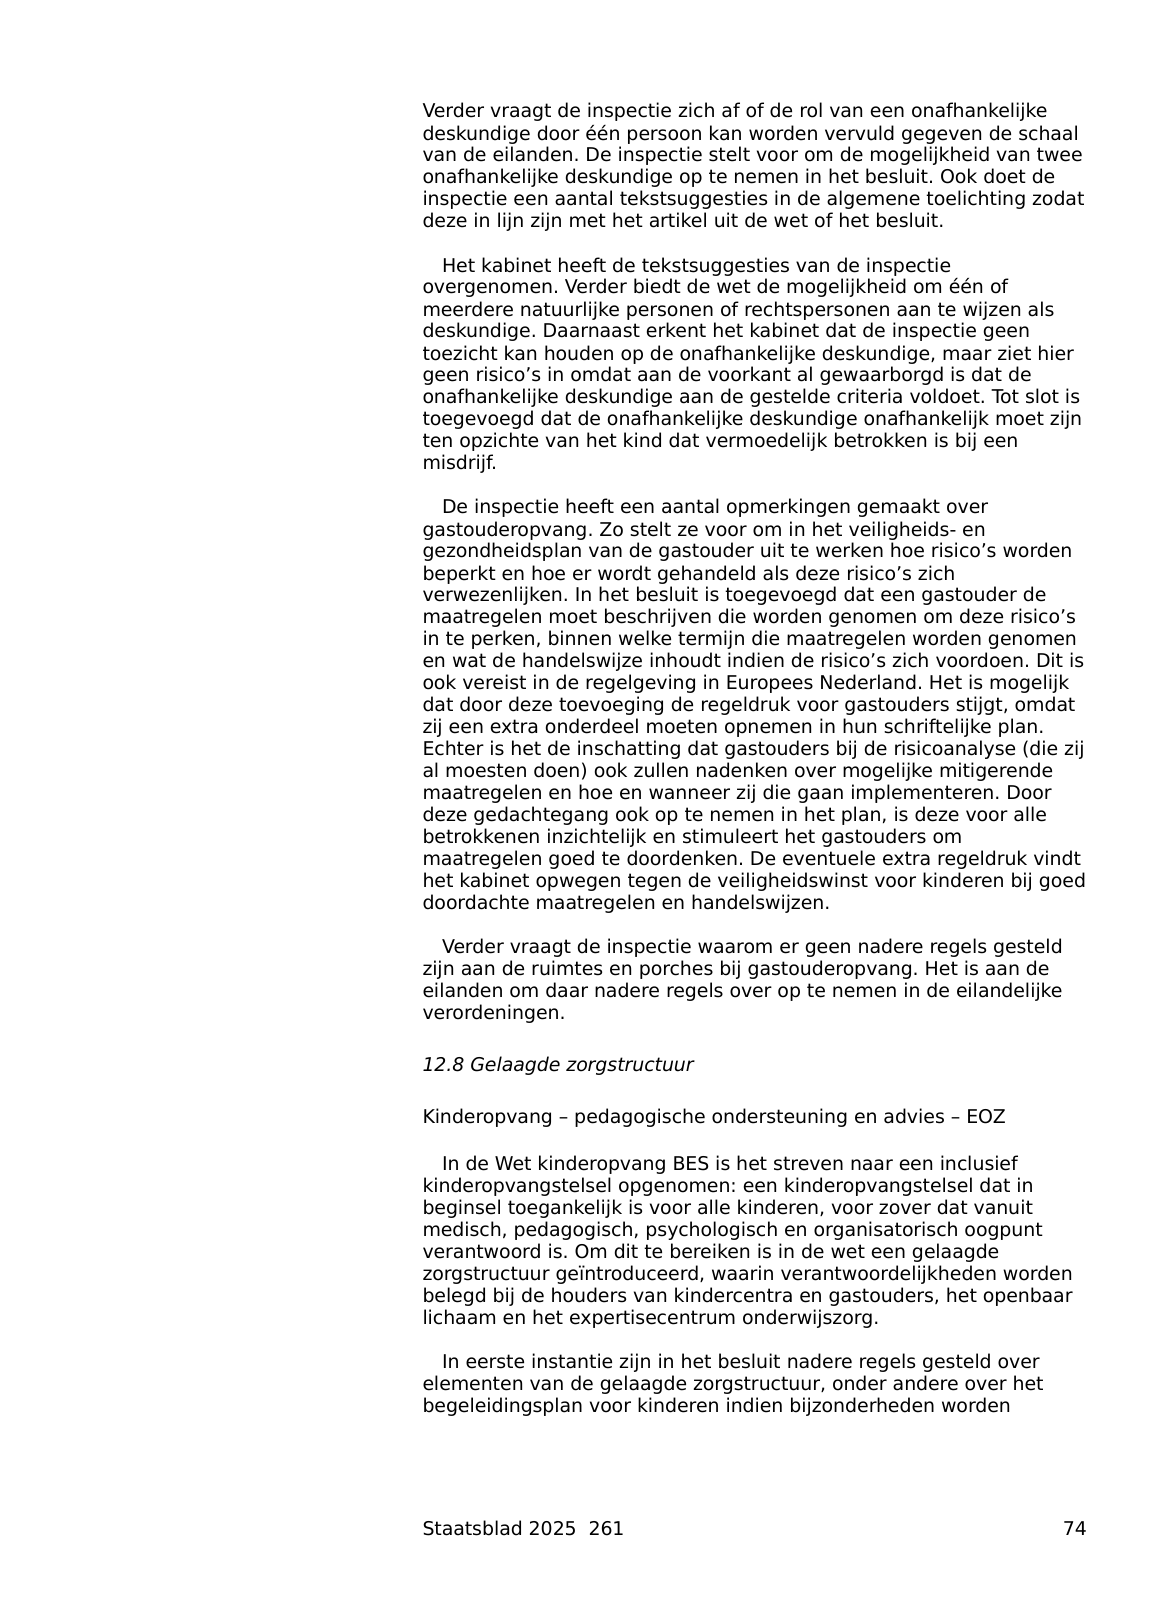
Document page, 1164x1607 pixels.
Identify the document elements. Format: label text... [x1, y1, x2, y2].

subtitle Kinderopvang – pedagogische ondersteuning en advies – EOZ [422, 1106, 1087, 1128]
text Verder vraagt de inspectie waarom er geen nadere regels gesteld zijn aan de ruimtes en porches bij gastouderopvang. Het is aan de eilanden om daar nadere regels over op te nemen in de eilandelijke verordeningen. [422, 936, 1087, 1024]
subtitle 12.8 Gelaagde zorgstructuur [422, 1054, 1087, 1076]
text De inspectie heeft een aantal opmerkingen gemaakt over gastouderopvang. Zo stelt ze voor om in het veiligheids- en gezondheidsplan van de gastouder uit te werken hoe risico’s worden beperkt en hoe er wordt gehandeld als deze risico’s zich verwezenlijken. In het besluit is toegevoegd dat een gastouder de maatregelen moet beschrijven die worden genomen om deze risico’s in te perken, binnen welke termijn die maatregelen worden genomen en wat de handelswijze inhoudt indien de risico’s zich voordoen. Dit is ook vereist in de regelgeving in Europees Nederland. Het is mogelijk dat door deze toevoeging de regeldruk voor gastouders stijgt, omdat zij een extra onderdeel moeten opnemen in hun schriftelijke plan. Echter is het de inschatting dat gastouders bij de risicoanalyse (die zij al moesten doen) ook zullen nadenken over mogelijke mitigerende maatregelen en hoe en wanneer zij die gaan implementeren. Door deze gedachtegang ook op te nemen in het plan, is deze voor alle betrokkenen inzichtelijk en stimuleert het gastouders om maatregelen goed te doordenken. De eventuele extra regeldruk vindt het kabinet opwegen tegen de veiligheidswinst voor kinderen bij goed doordachte maatregelen en handelswijzen. [422, 496, 1087, 914]
text Het kabinet heeft de tekstsuggesties van de inspectie overgenomen. Verder biedt de wet de mogelijkheid om één of meerdere natuurlijke personen of rechtspersonen aan te wijzen als deskundige. Daarnaast erkent het kabinet dat de inspectie geen toezicht kan houden op de onafhankelijke deskundige, maar ziet hier geen risico’s in omdat aan de voorkant al gewaarborgd is dat de onafhankelijke deskundige aan de gestelde criteria voldoet. Tot slot is toegevoegd dat de onafhankelijke deskundige onafhankelijk moet zijn ten opzichte van het kind dat vermoedelijk betrokken is bij een misdrijf. [422, 254, 1087, 474]
text Verder vraagt de inspectie zich af of de rol van een onafhankelijke deskundige door één persoon kan worden vervuld gegeven de schaal van de eilanden. De inspectie stelt voor om de mogelijkheid van twee onafhankelijke deskundige op te nemen in het besluit. Ook doet de inspectie een aantal tekstsuggesties in de algemene toelichting zodat deze in lijn zijn met het artikel uit de wet of het besluit. [422, 100, 1087, 232]
text In de Wet kinderopvang BES is het streven naar een inclusief kinderopvangstelsel opgenomen: een kinderopvangstelsel dat in beginsel toegankelijk is voor alle kinderen, voor zover dat vanuit medisch, pedagogisch, psychologisch en organisatorisch oogpunt verantwoord is. Om dit te bereiken is in de wet een gelaagde zorgstructuur geïntroduceerd, waarin verantwoordelijkheden worden belegd bij de houders van kindercentra en gastouders, het openbaar lichaam en het expertisecentrum onderwijszorg. [422, 1153, 1087, 1329]
text In eerste instantie zijn in het besluit nadere regels gesteld over elementen van de gelaagde zorgstructuur, onder andere over het begeleidingsplan voor kinderen indien bijzonderheden worden [422, 1351, 1087, 1417]
